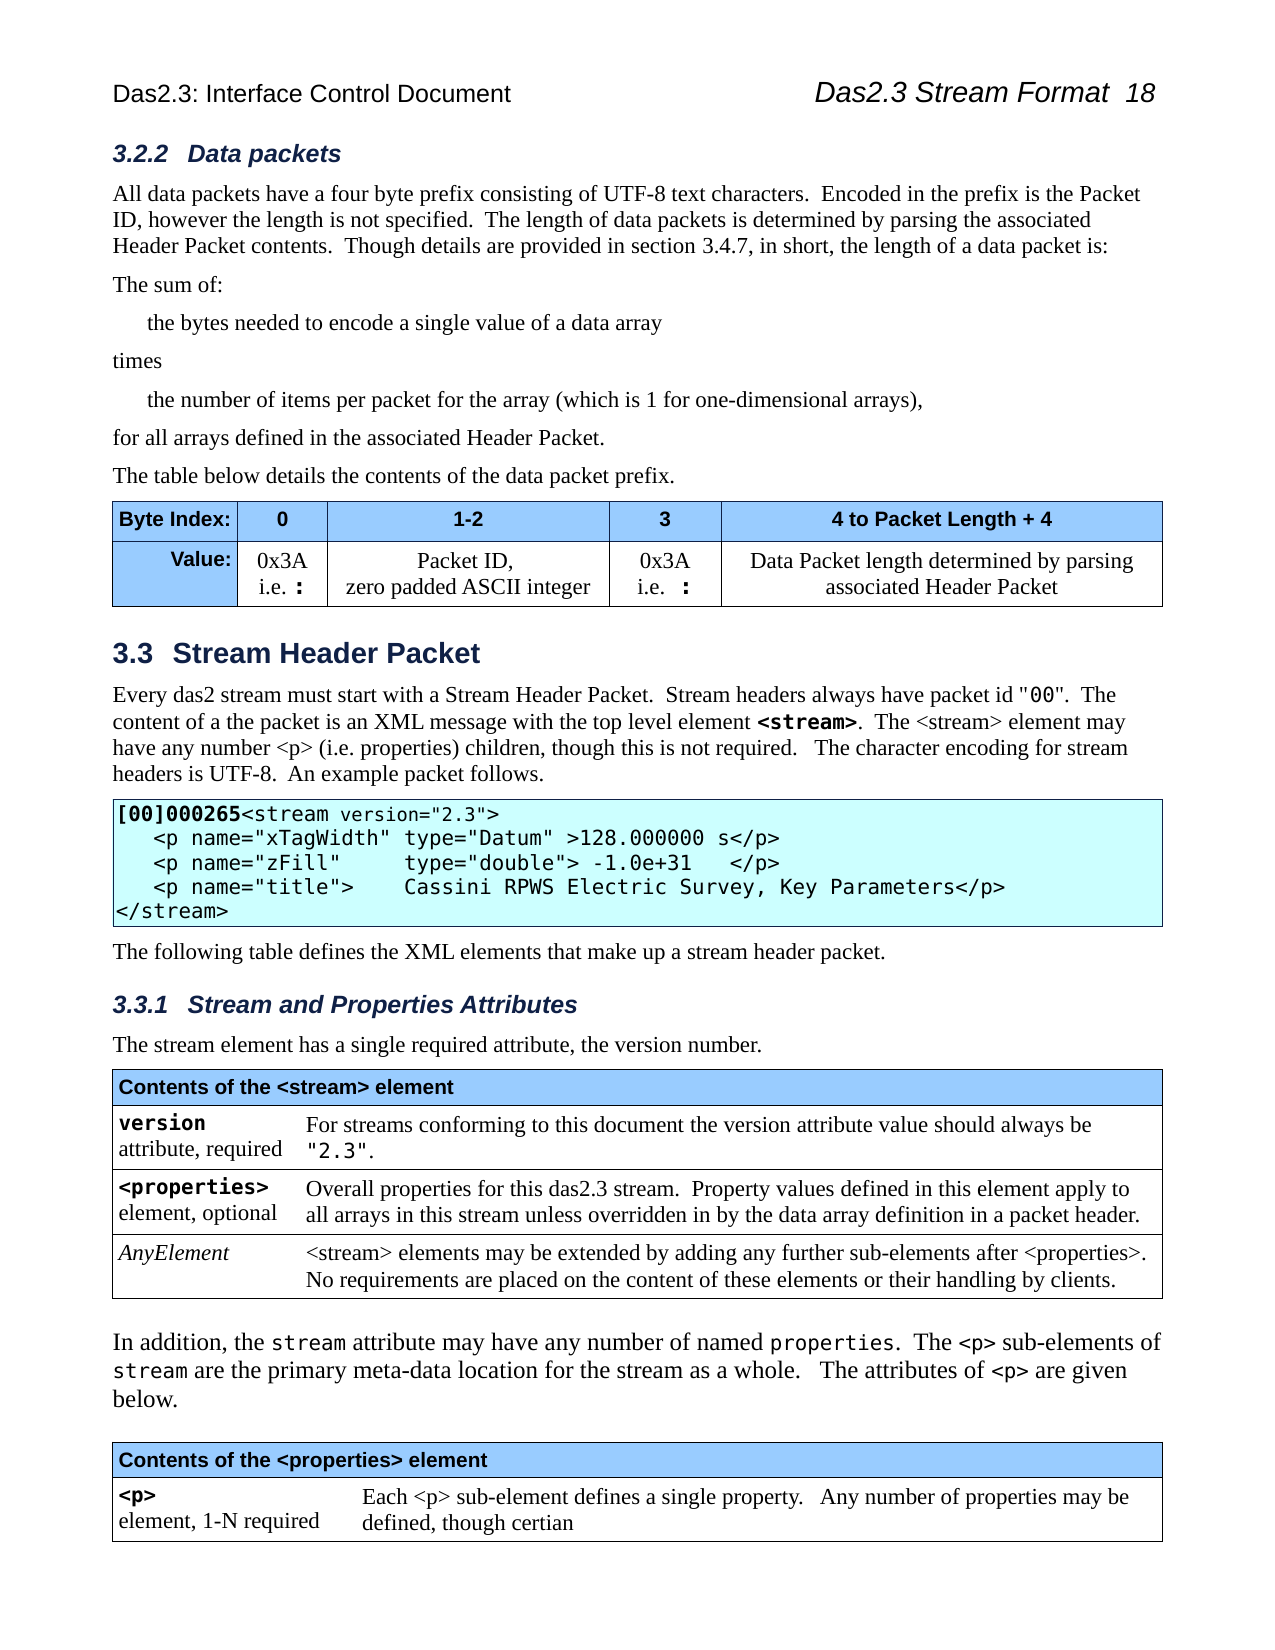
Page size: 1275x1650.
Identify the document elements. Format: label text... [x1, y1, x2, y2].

subtitle Data packets [112, 138, 1162, 167]
table_header 0 [238, 502, 327, 541]
table_header Contents of the <stream> element [113, 1070, 1162, 1105]
text the number of items per packet for the array (which is 1 for one-dimensional arrays), [112, 386, 1162, 412]
text the bytes needed to encode a single value of a data array [112, 309, 1162, 336]
text </stream> [114, 896, 1162, 926]
table_header 1-2 [328, 502, 609, 541]
table_cell Packet ID, zero padded ASCII integer [328, 542, 609, 606]
table_cell Value: [113, 542, 237, 606]
table_cell <stream> elements may be extended by adding any further sub-elements after <properties>. No requirements are placed on the content of these elements or their handling by clients. [300, 1235, 1162, 1298]
text The following table defines the XML elements that make up a stream header packet. [112, 938, 1162, 965]
text The stream element has a single required attribute, the version number. [112, 1031, 1162, 1057]
subtitle Stream Header Packet [112, 636, 1162, 669]
table_cell For streams conforming to this document the version attribute value should always be "2.3". [300, 1106, 1162, 1169]
text <p name="zFill" type="double"> -1.0e+31 </p> [114, 847, 1162, 872]
table_header Byte Index: [113, 502, 237, 541]
table_header 3 [610, 502, 721, 541]
text times [112, 347, 1162, 374]
text The sum of: [112, 271, 1162, 297]
table_cell 0x3A i.e. : [238, 542, 327, 606]
text The table below details the contents of the data packet prefix. [112, 462, 1162, 489]
table_cell 0x3A i.e. : [610, 542, 721, 606]
text Every das2 stream must start with a Stream Header Packet. Stream headers always have packet id "00". The content of a the packet is an XML message with the top level element <stream>. The <stream> element may have any number <p> (i.e. properties) children, though this is not required. The character encoding for stream headers is UTF-8. An example packet follows. [112, 681, 1162, 787]
text for all arrays defined in the associated Header Packet. [112, 424, 1162, 451]
table_header 4 to Packet Length + 4 [722, 502, 1162, 541]
text <p name="xTagWidth" type="Datum" >128.000000 s</p> [114, 823, 1162, 847]
table_cell <p> element, 1-N required [113, 1478, 356, 1541]
table_cell Data Packet length determined by parsing associated Header Packet [722, 542, 1162, 606]
subtitle Stream and Properties Attributes [112, 990, 1162, 1018]
text In addition, the stream attribute may have any number of named properties. The <p> sub-elements of stream are the primary meta-data location for the stream as a whole. The attributes of <p> are given below. [112, 1327, 1162, 1413]
text All data packets have a four byte prefix consisting of UTF-8 text characters. Encoded in the prefix is the Packet ID, however the length is not specified. The length of data packets is determined by parsing the associated Header Packet contents. Though details are provided in section 3.4.7, in short, the length of a data packet is: [112, 180, 1162, 259]
table_cell <properties> element, optional [113, 1170, 300, 1233]
table_cell Overall properties for this das2.3 stream. Property values defined in this element apply to all arrays in this stream unless overridden in by the data array definition in a packet header. [300, 1170, 1162, 1233]
text <p name="title"> Cassini RPWS Electric Survey, Key Parameters</p> [114, 872, 1162, 896]
table_cell Each <p> sub-element defines a single property. Any number of properties may be defined, though certian [356, 1478, 1162, 1541]
text [00]000265<stream version="2.3"> [114, 800, 1162, 823]
table_header Contents of the <properties> element [113, 1443, 1162, 1477]
table_cell version attribute, required [113, 1106, 300, 1169]
table_cell AnyElement [113, 1235, 300, 1298]
